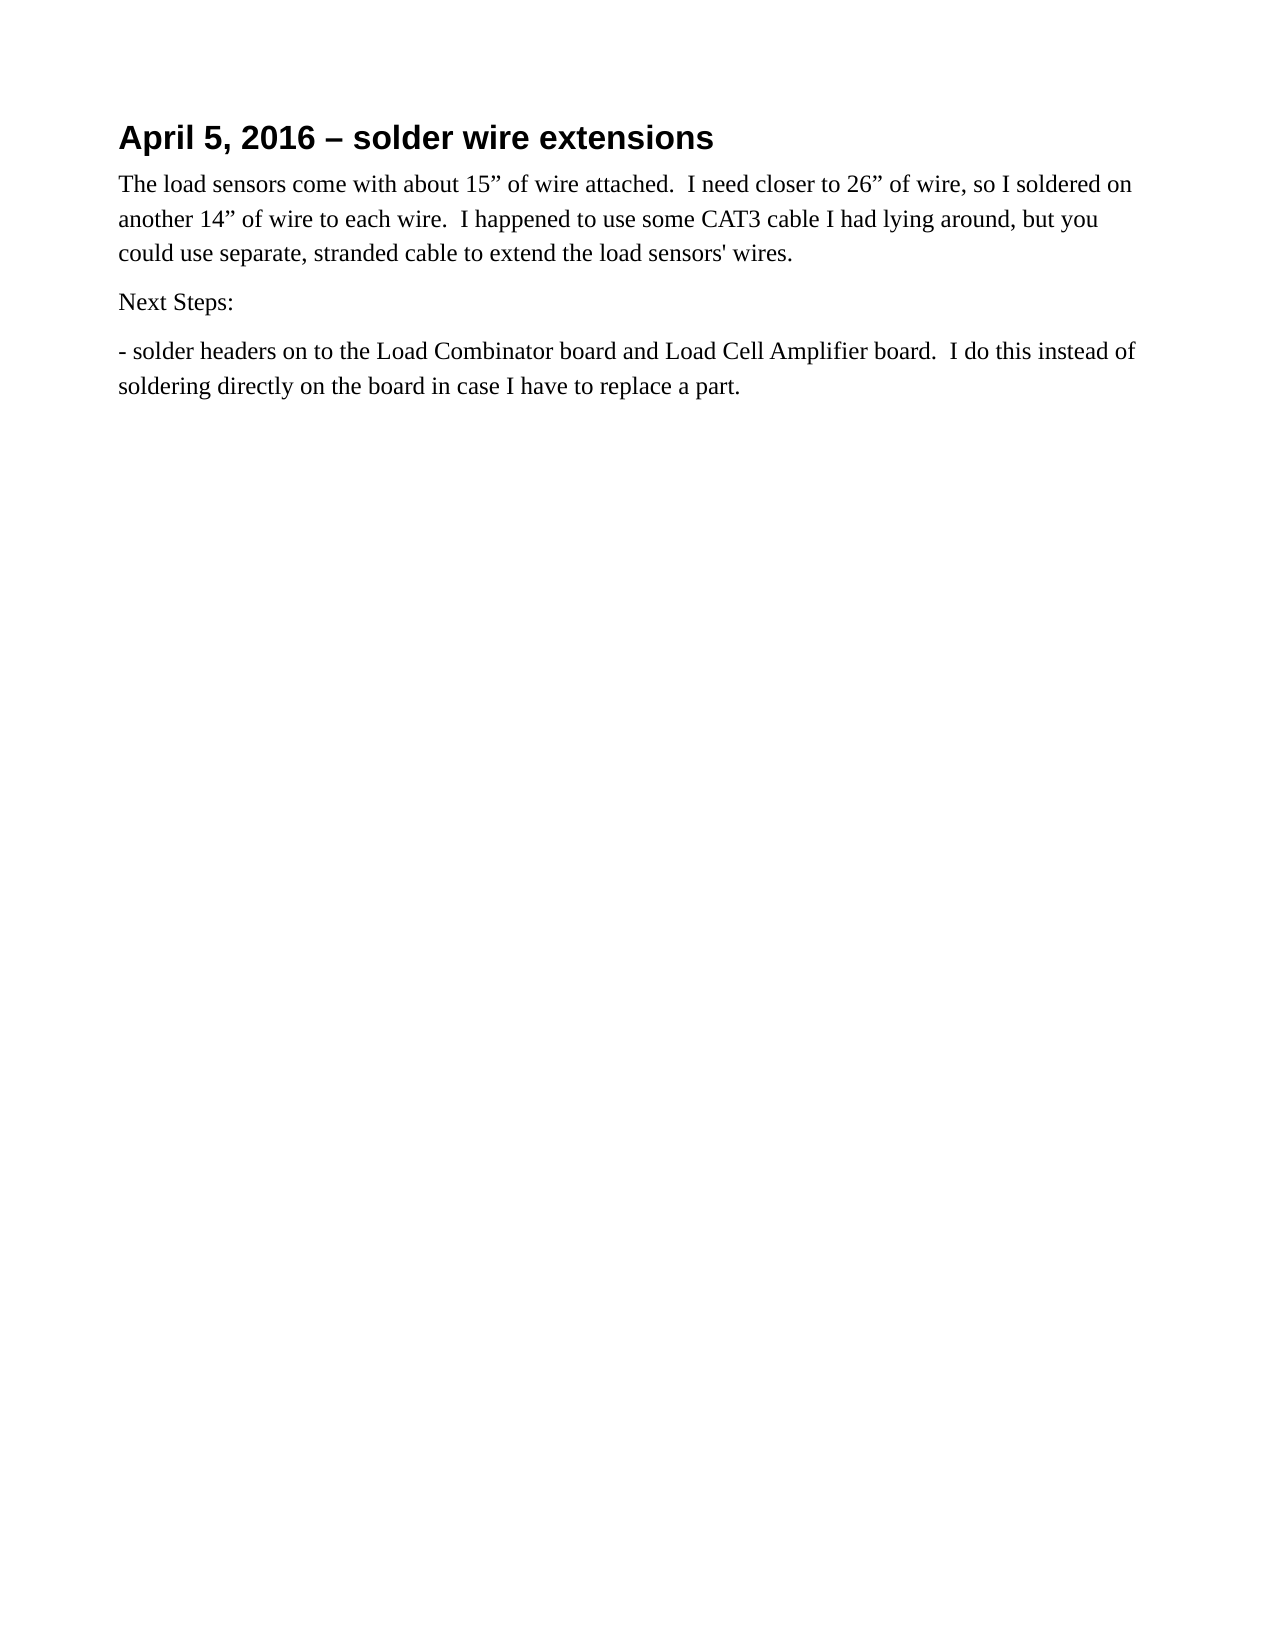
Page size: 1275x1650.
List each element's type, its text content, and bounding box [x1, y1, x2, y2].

text - solder headers on to the Load Combinator board and Load Cell Amplifier board. I do this instead of soldering directly on the board in case I have to replace a part. [118, 336, 1157, 399]
subtitle April 5, 2016 – solder wire extensions [118, 118, 1157, 157]
text The load sensors come with about 15” of wire attached. I need closer to 26” of wire, so I soldered on another 14” of wire to each wire. I happened to use some CAT3 cable I had lying around, but you could use separate, stranded cable to extend the load sensors' wires. [118, 169, 1157, 267]
text Next Steps: [118, 287, 1157, 316]
